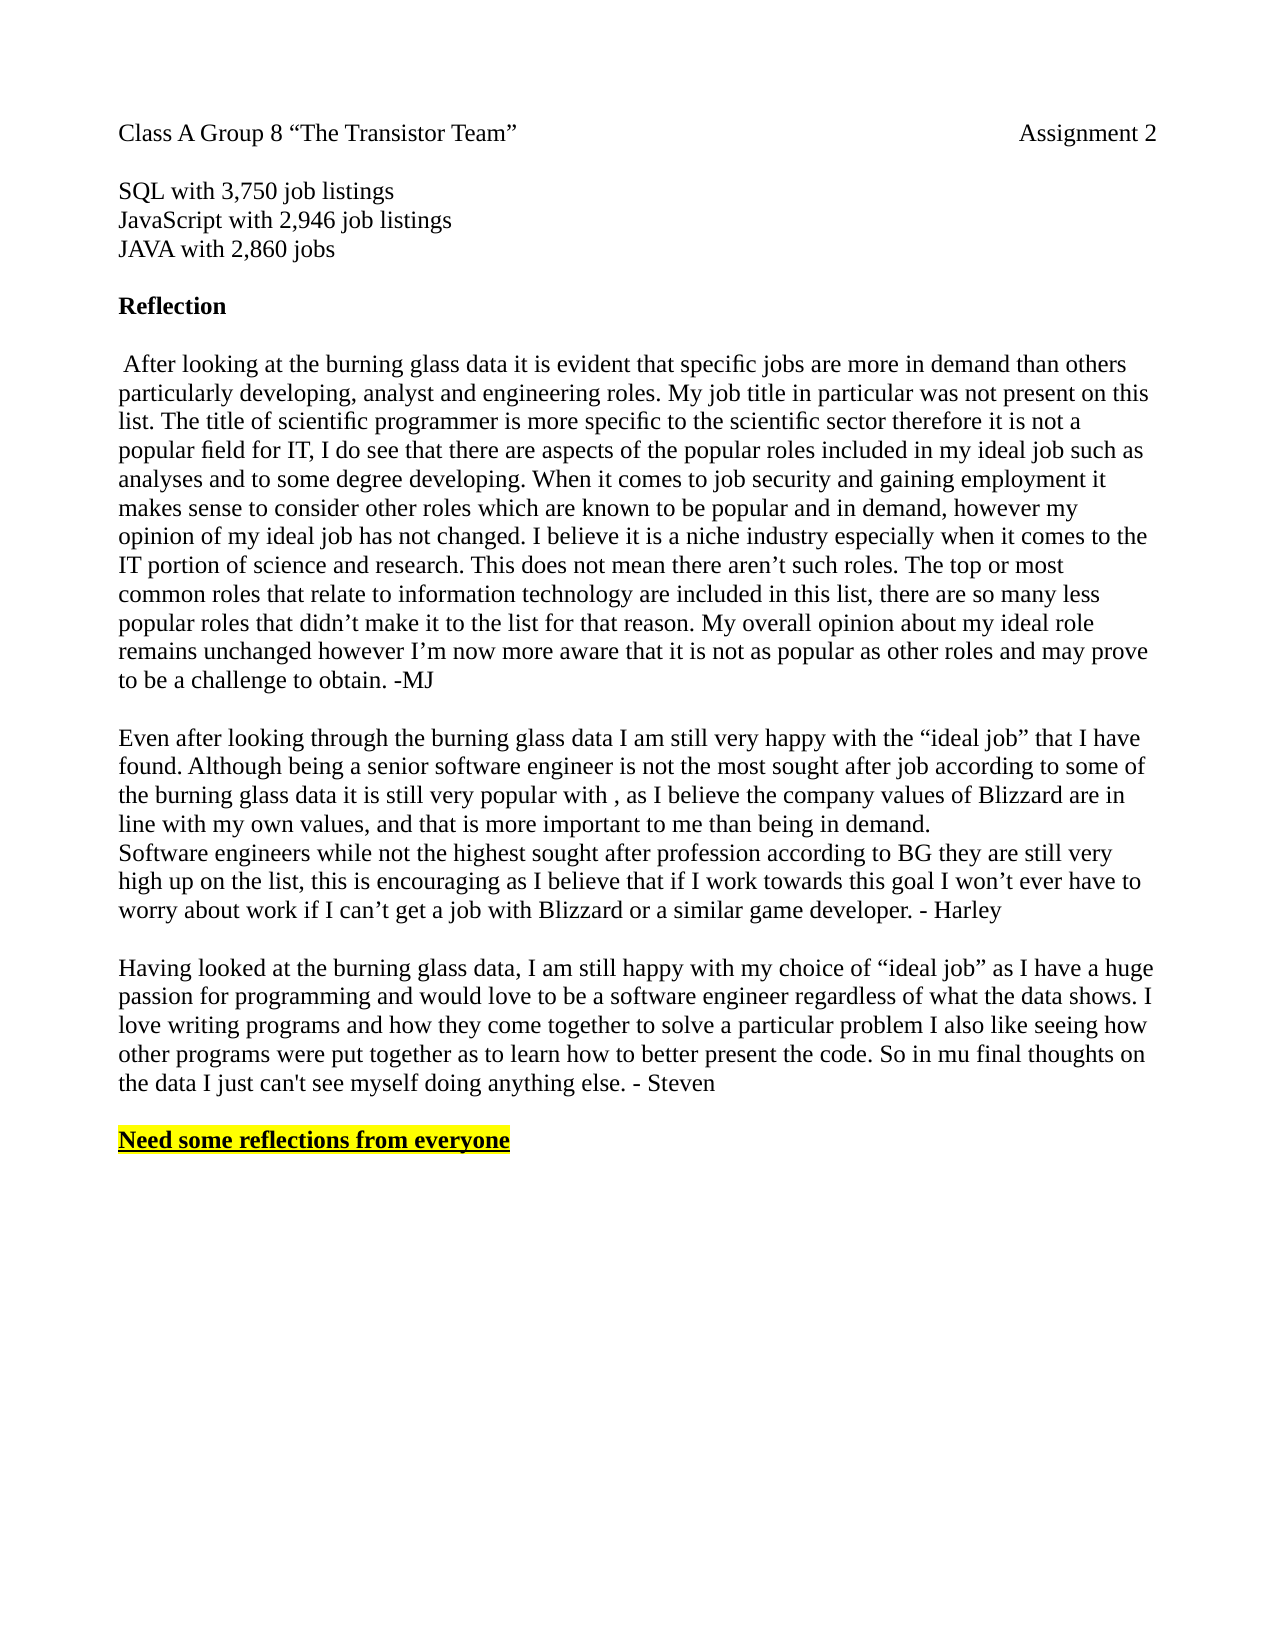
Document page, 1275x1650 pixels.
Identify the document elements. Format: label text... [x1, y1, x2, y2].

text Need some reflections from everyone [118, 1125, 1157, 1154]
text SQL with 3,750 job listings JavaScript with 2,946 job listings JAVA with 2,860 jobs [118, 176, 1157, 291]
text Having looked at the burning glass data, I am still happy with my choice of “ideal job” as I have a huge passion for programming and would love to be a software engineer regardless of what the data shows. I love writing programs and how they come together to solve a particular problem I also like seeing how other programs were put together as to learn how to better present the code. So in mu final thoughts on the data I just can't see myself doing anything else. - Steven [118, 953, 1157, 1096]
text After looking at the burning glass data it is evident that speciﬁc jobs are more in demand than others particularly developing, analyst and engineering roles. My job title in particular was not present on this list. The title of scientiﬁc programmer is more speciﬁc to the scientiﬁc sector therefore it is not a popular ﬁeld for IT, I do see that there are aspects of the popular roles included in my ideal job such as analyses and to some degree developing. When it comes to job security and gaining employment it makes sense to consider other roles which are known to be popular and in demand, however my opinion of my ideal job has not changed. I believe it is a niche industry especially when it comes to the IT portion of science and research. This does not mean there aren’t such roles. The top or most common roles that relate to information technology are included in this list, there are so many less popular roles that didn’t make it to the list for that reason. My overall opinion about my ideal role remains unchanged however I’m now more aware that it is not as popular as other roles and may prove to be a challenge to obtain. -MJ [118, 349, 1157, 694]
text Even after looking through the burning glass data I am still very happy with the “ideal job” that I have found. Although being a senior software engineer is not the most sought after job according to some of the burning glass data it is still very popular with , as I believe the company values of Blizzard are in line with my own values, and that is more important to me than being in demand. [118, 723, 1157, 838]
text Software engineers while not the highest sought after profession according to BG they are still very high up on the list, this is encouraging as I believe that if I work towards this goal I won’t ever have to worry about work if I can’t get a job with Blizzard or a similar game developer. - Harley [118, 838, 1157, 953]
text Reflection [118, 291, 1157, 320]
